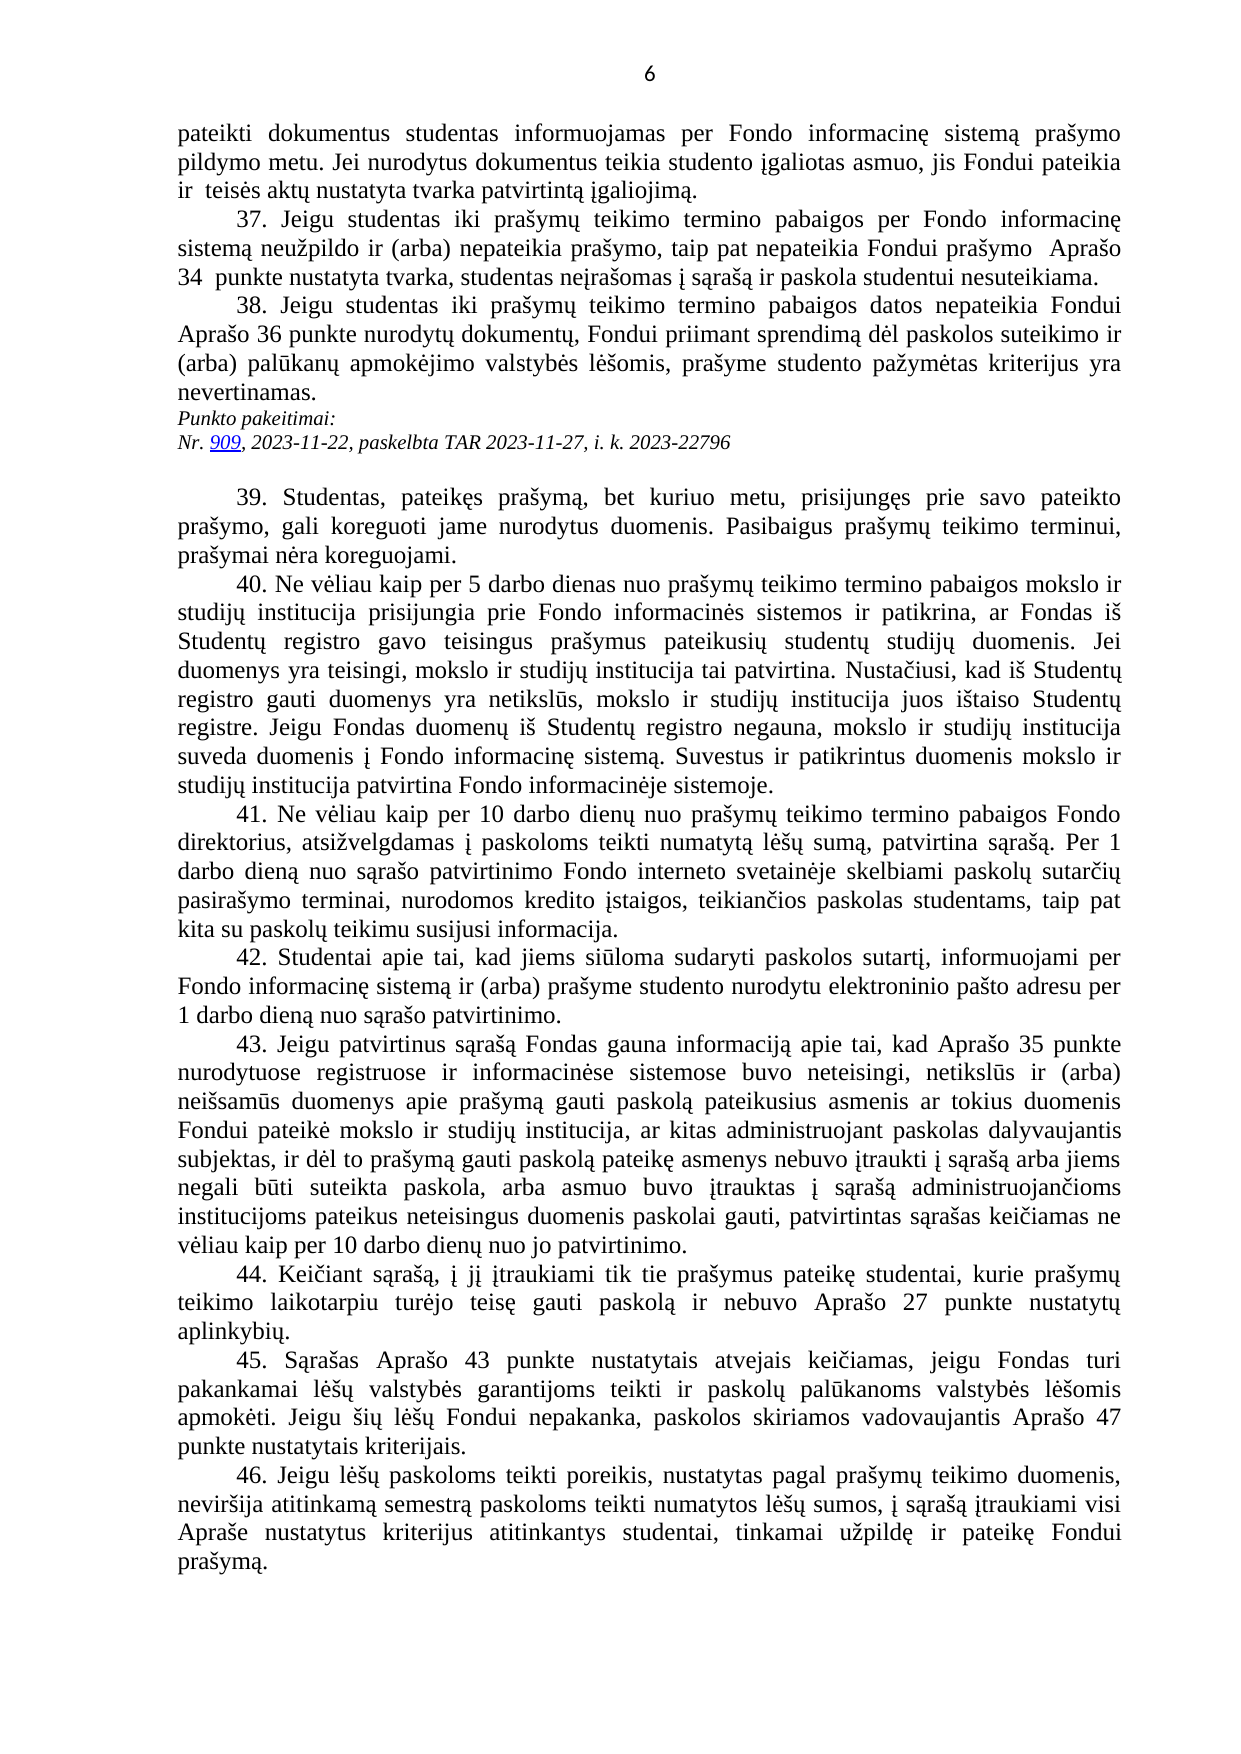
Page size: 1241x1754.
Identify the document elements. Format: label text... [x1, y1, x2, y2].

text 37. Jeigu studentas iki prašymų teikimo termino pabaigos per Fondo informacinę sistemą neužpildo ir (arba) nepateikia prašymo, taip pat nepateikia Fondui prašymo Aprašo 34 punkte nustatyta tvarka, studentas neįrašomas į sąrašą ir paskola studentui nesuteikiama. [177, 204, 1122, 291]
text 40. Ne vėliau kaip per 5 darbo dienas nuo prašymų teikimo termino pabaigos mokslo ir studijų institucija prisijungia prie Fondo informacinės sistemos ir patikrina, ar Fondas iš Studentų registro gavo teisingus prašymus pateikusių studentų studijų duomenis. Jei duomenys yra teisingi, mokslo ir studijų institucija tai patvirtina. Nustačiusi, kad iš Studentų registro gauti duomenys yra netikslūs, mokslo ir studijų institucija juos ištaiso Studentų registre. Jeigu Fondas duomenų iš Studentų registro negauna, mokslo ir studijų institucija suveda duomenis į Fondo informacinę sistemą. Suvestus ir patikrintus duomenis mokslo ir studijų institucija patvirtina Fondo informacinėje sistemoje. [177, 569, 1122, 799]
text Punkto pakeitimai: [177, 406, 1122, 430]
text 44. Keičiant sąrašą, į jį įtraukiami tik tie prašymus pateikę studentai, kurie prašymų teikimo laikotarpiu turėjo teisę gauti paskolą ir nebuvo Aprašo 27 punkte nustatytų aplinkybių. [177, 1259, 1122, 1345]
text 45. Sąrašas Aprašo 43 punkte nustatytais atvejais keičiamas, jeigu Fondas turi pakankamai lėšų valstybės garantijoms teikti ir paskolų palūkanoms valstybės lėšomis apmokėti. Jeigu šių lėšų Fondui nepakanka, paskolos skiriamos vadovaujantis Aprašo 47 punkte nustatytais kriterijais. [177, 1345, 1122, 1460]
text 38. Jeigu studentas iki prašymų teikimo termino pabaigos datos nepateikia Fondui Aprašo 36 punkte nurodytų dokumentų, Fondui priimant sprendimą dėl paskolos suteikimo ir (arba) palūkanų apmokėjimo valstybės lėšomis, prašyme studento pažymėtas kriterijus yra nevertinamas. [177, 291, 1122, 406]
text 42. Studentai apie tai, kad jiems siūloma sudaryti paskolos sutartį, informuojami per Fondo informacinę sistemą ir (arba) prašyme studento nurodytu elektroninio pašto adresu per 1 darbo dieną nuo sąrašo patvirtinimo. [177, 942, 1122, 1029]
text 46. Jeigu lėšų paskoloms teikti poreikis, nustatytas pagal prašymų teikimo duomenis, neviršija atitinkamą semestrą paskoloms teikti numatytos lėšų sumos, į sąrašą įtraukiami visi Apraše nustatytus kriterijus atitinkantys studentai, tinkamai užpildę ir pateikę Fondui prašymą. [177, 1460, 1122, 1575]
text 41. Ne vėliau kaip per 10 darbo dienų nuo prašymų teikimo termino pabaigos Fondo direktorius, atsižvelgdamas į paskoloms teikti numatytą lėšų sumą, patvirtina sąrašą. Per 1 darbo dieną nuo sąrašo patvirtinimo Fondo interneto svetainėje skelbiami paskolų sutarčių pasirašymo terminai, nurodomos kredito įstaigos, teikiančios paskolas studentams, taip pat kita su paskolų teikimu susijusi informacija. [177, 799, 1122, 942]
text 43. Jeigu patvirtinus sąrašą Fondas gauna informaciją apie tai, kad Aprašo 35 punkte nurodytuose registruose ir informacinėse sistemose buvo neteisingi, netikslūs ir (arba) neišsamūs duomenys apie prašymą gauti paskolą pateikusius asmenis ar tokius duomenis Fondui pateikė mokslo ir studijų institucija, ar kitas administruojant paskolas dalyvaujantis subjektas, ir dėl to prašymą gauti paskolą pateikę asmenys nebuvo įtraukti į sąrašą arba jiems negali būti suteikta paskola, arba asmuo buvo įtrauktas į sąrašą administruojančioms institucijoms pateikus neteisingus duomenis paskolai gauti, patvirtintas sąrašas keičiamas ne vėliau kaip per 10 darbo dienų nuo jo patvirtinimo. [177, 1029, 1122, 1259]
text pateikti dokumentus studentas informuojamas per Fondo informacinę sistemą prašymo pildymo metu. Jei nurodytus dokumentus teikia studento įgaliotas asmuo, jis Fondui pateikia ir teisės aktų nustatyta tvarka patvirtintą įgaliojimą. [177, 118, 1122, 204]
text Nr. 909, 2023-11-22, paskelbta TAR 2023-11-27, i. k. 2023-22796 [177, 430, 1122, 454]
text 39. Studentas, pateikęs prašymą, bet kuriuo metu, prisijungęs prie savo pateikto prašymo, gali koreguoti jame nurodytus duomenis. Pasibaigus prašymų teikimo terminui, prašymai nėra koreguojami. [177, 482, 1122, 569]
